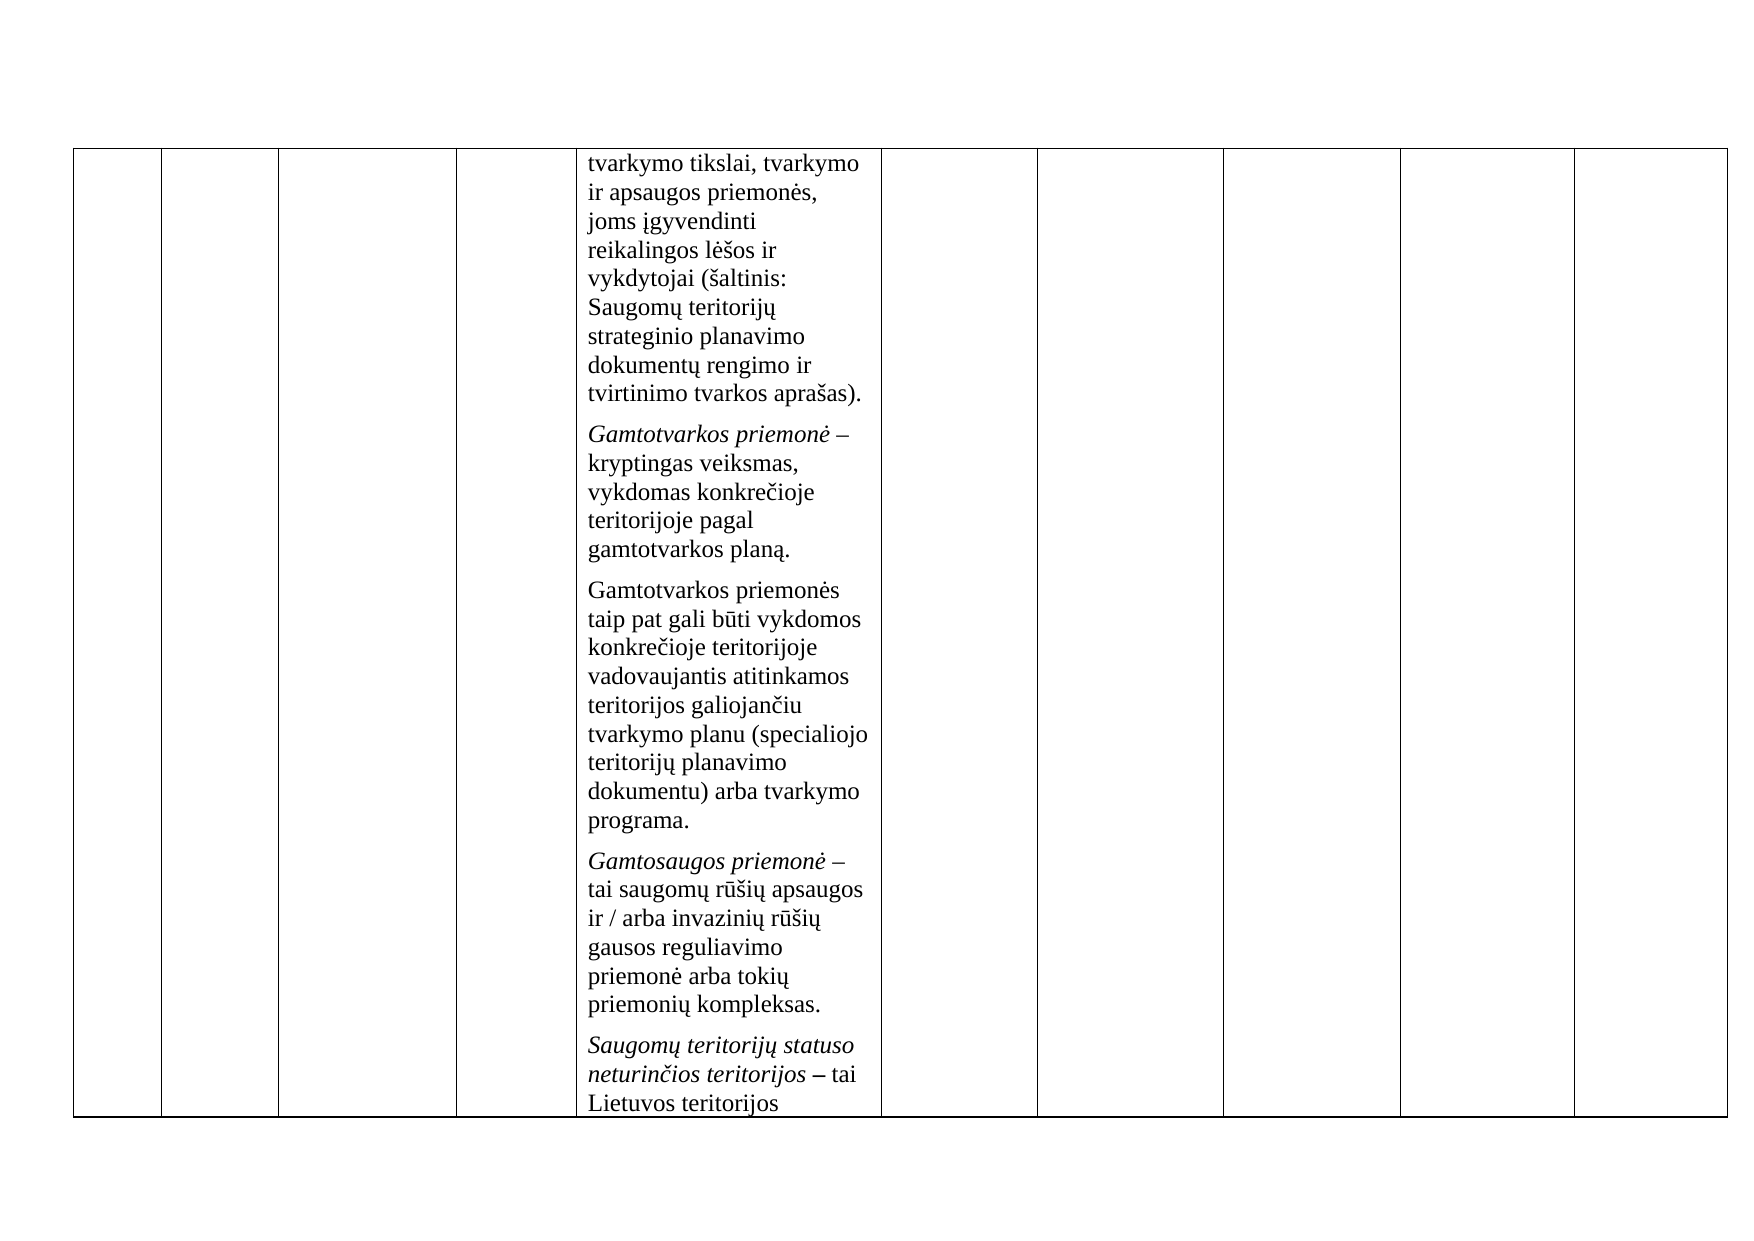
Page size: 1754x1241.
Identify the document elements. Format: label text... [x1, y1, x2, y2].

table_cell [162, 149, 278, 1116]
table_cell [1575, 149, 1727, 1116]
table_cell [1038, 149, 1223, 1116]
table_cell [882, 149, 1037, 1116]
table_cell [279, 149, 456, 1116]
table_cell [1401, 149, 1574, 1116]
table_cell [457, 149, 576, 1116]
table_cell tvarkymo tikslai, tvarkymo ir apsaugos priemonės, joms įgyvendinti reikalingos lėšos ir vykdytojai (šaltinis: Saugomų teritorijų strateginio planavimo dokumentų rengimo ir tvirtinimo tvarkos aprašas). Gamtotvarkos priemonė – kryptingas veiksmas, vykdomas konkrečioje teritorijoje pagal gamtotvarkos planą. Gamtotvarkos priemonės taip pat gali būti vykdomos konkrečioje teritorijoje vadovaujantis atitinkamos teritorijos galiojančiu tvarkymo planu (specialiojo teritorijų planavimo dokumentu) arba tvarkymo programa. Gamtosaugos priemonė – tai saugomų rūšių apsaugos ir / arba invazinių rūšių gausos reguliavimo priemonė arba tokių priemonių kompleksas. Saugomų teritorijų statuso neturinčios teritorijos – tai Lietuvos teritorijos [577, 149, 881, 1116]
table_cell [1224, 149, 1400, 1116]
table_cell [74, 149, 161, 1116]
